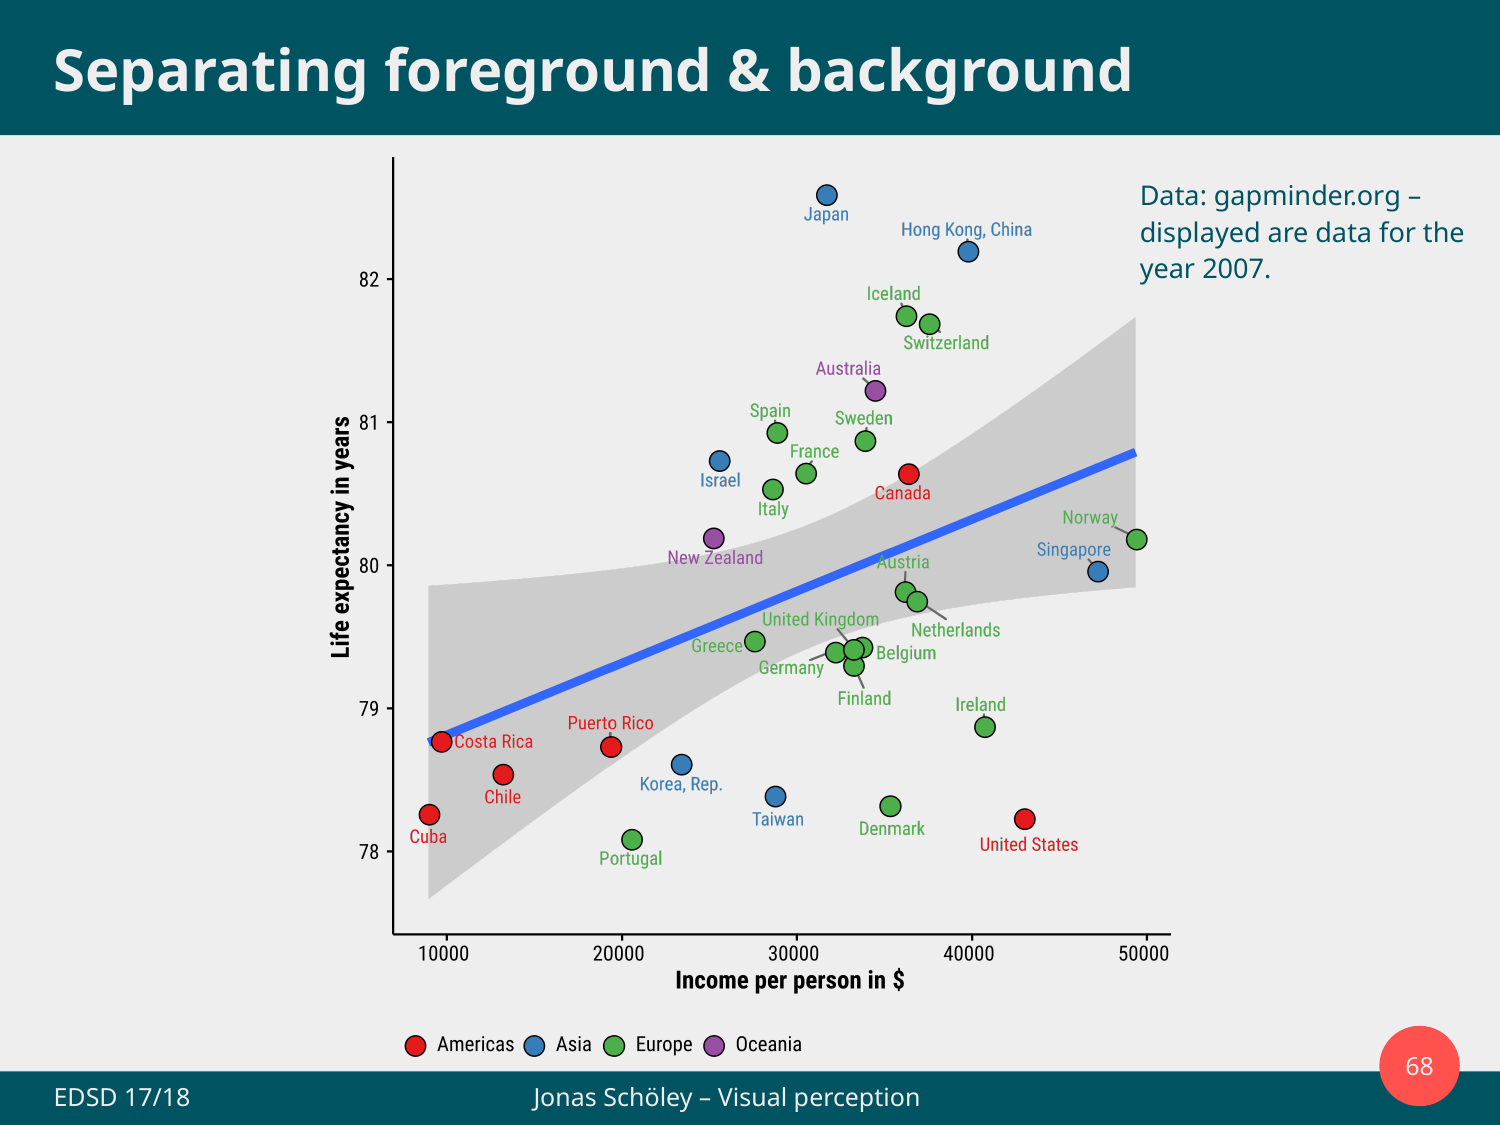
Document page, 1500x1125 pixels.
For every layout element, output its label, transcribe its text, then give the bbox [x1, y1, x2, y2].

title Separating foreground & background [53, 0, 1447, 141]
text_box Data: gapminder.org – displayed are data for the year 2007. [1125, 169, 1500, 255]
picture [329, 157, 1171, 1066]
